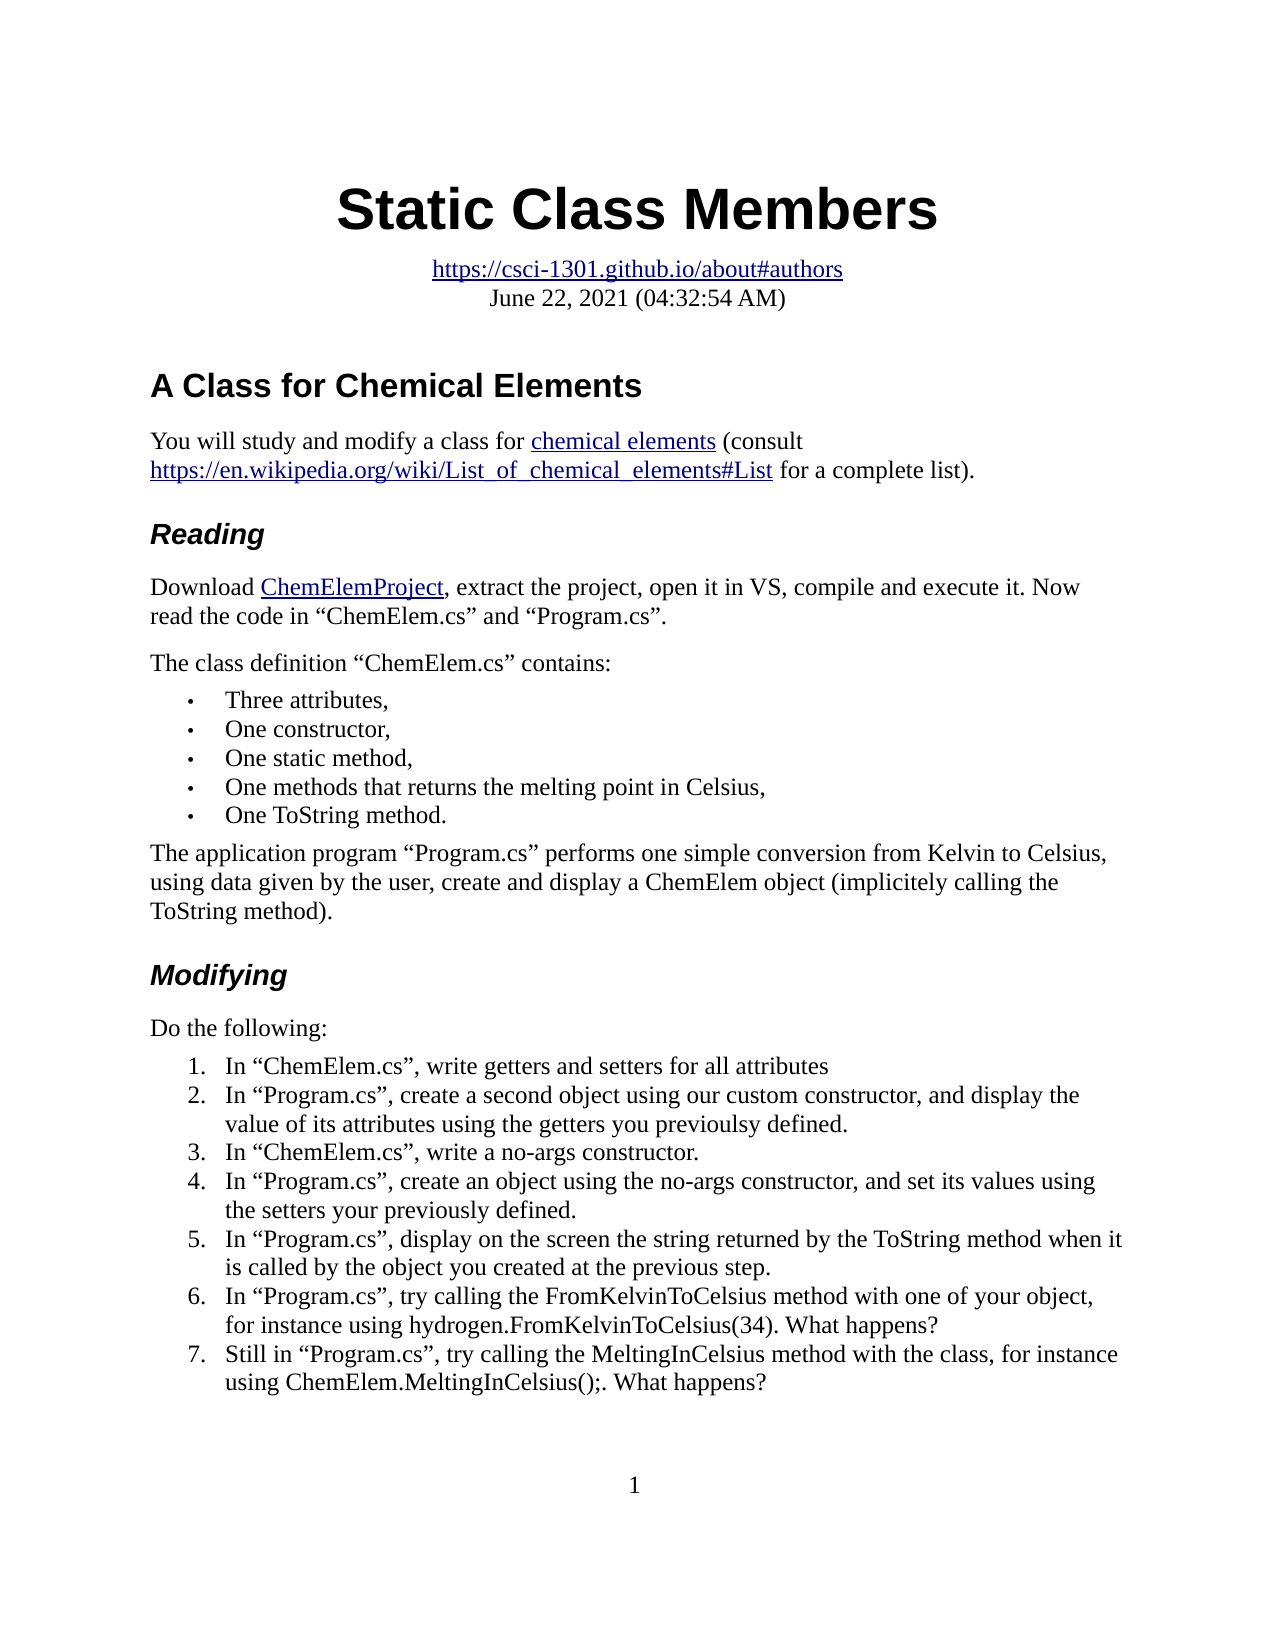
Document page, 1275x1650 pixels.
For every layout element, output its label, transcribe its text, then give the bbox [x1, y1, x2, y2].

list In “ChemElem.cs”, write getters and setters for all attributes [187, 1051, 1125, 1080]
text https://csci-1301.github.io/about#authors [150, 254, 1125, 283]
list One ToString method. [187, 801, 1125, 829]
text Do the following: [150, 1013, 1125, 1042]
list Still in “Program.cs”, try calling the MeltingInCelsius method with the class, for instance using ChemElem.MeltingInCelsius();. What happens? [187, 1339, 1125, 1396]
list One constructor, [187, 714, 1125, 743]
text The class definition “ChemElem.cs” contains: [150, 648, 1125, 677]
text The application program “Program.cs” performs one simple conversion from Kelvin to Celsius, using data given by the user, create and display a ChemElem object (implicitely calling the ToString method). [150, 838, 1125, 924]
list In “Program.cs”, try calling the FromKelvinToCelsius method with one of your object, for instance using hydrogen.FromKelvinToCelsius(34). What happens? [187, 1281, 1125, 1339]
list Three attributes, [187, 686, 1125, 714]
list One static method, [187, 743, 1125, 772]
title Static Class Members [150, 175, 1125, 242]
list In “Program.cs”, create a second object using our custom constructor, and display the value of its attributes using the getters you previoulsy defined. [187, 1080, 1125, 1137]
text Download ChemElemProject, extract the project, open it in VS, compile and execute it. Now read the code in “ChemElem.cs” and “Program.cs”. [150, 572, 1125, 630]
subtitle Reading [150, 517, 1125, 551]
subtitle A Class for Chemical Elements [150, 366, 1125, 404]
text June 22, 2021 (04:32:54 AM) [150, 283, 1125, 312]
list One methods that returns the melting point in Celsius, [187, 772, 1125, 801]
list In “Program.cs”, create an object using the no-args constructor, and set its values using the setters your previously defined. [187, 1166, 1125, 1224]
list In “ChemElem.cs”, write a no-args constructor. [187, 1137, 1125, 1166]
subtitle Modifying [150, 958, 1125, 992]
text You will study and modify a class for chemical elements (consult https://en.wikipedia.org/wiki/List_of_chemical_elements#List for a complete list). [150, 426, 1125, 483]
list In “Program.cs”, display on the screen the string returned by the ToString method when it is called by the object you created at the previous step. [187, 1224, 1125, 1281]
